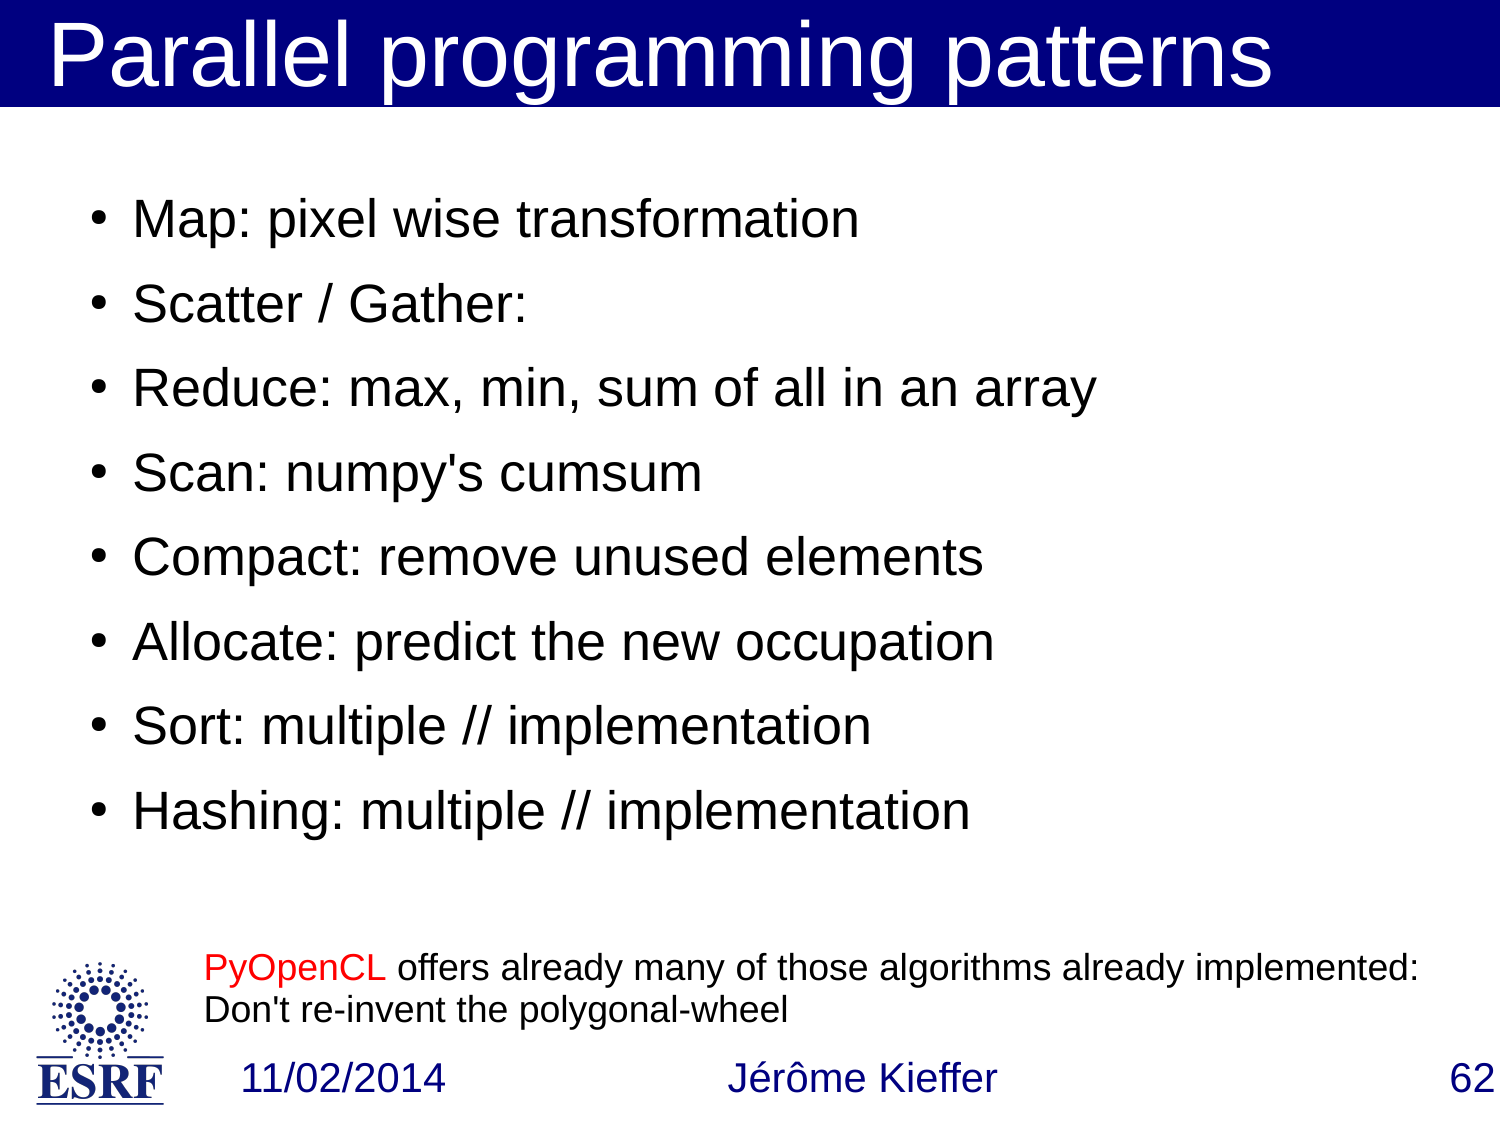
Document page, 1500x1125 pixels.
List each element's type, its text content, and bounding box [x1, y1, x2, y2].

title Parallel programming patterns [47, 3, 1500, 107]
list Map: pixel wise transformation Scatter / Gather: Reduce: max, min, sum of all in an array Scan: numpy's cumsum Compact: remove unused elements Allocate: predict the new occupation Sort: multiple // implementation Hashing: multiple // implementation [75, 188, 1395, 842]
text_box PyOpenCL offers already many of those algorithms already implemented: Don't re-invent the polygonal-wheel [188, 938, 1433, 1038]
picture [29, 956, 171, 1111]
